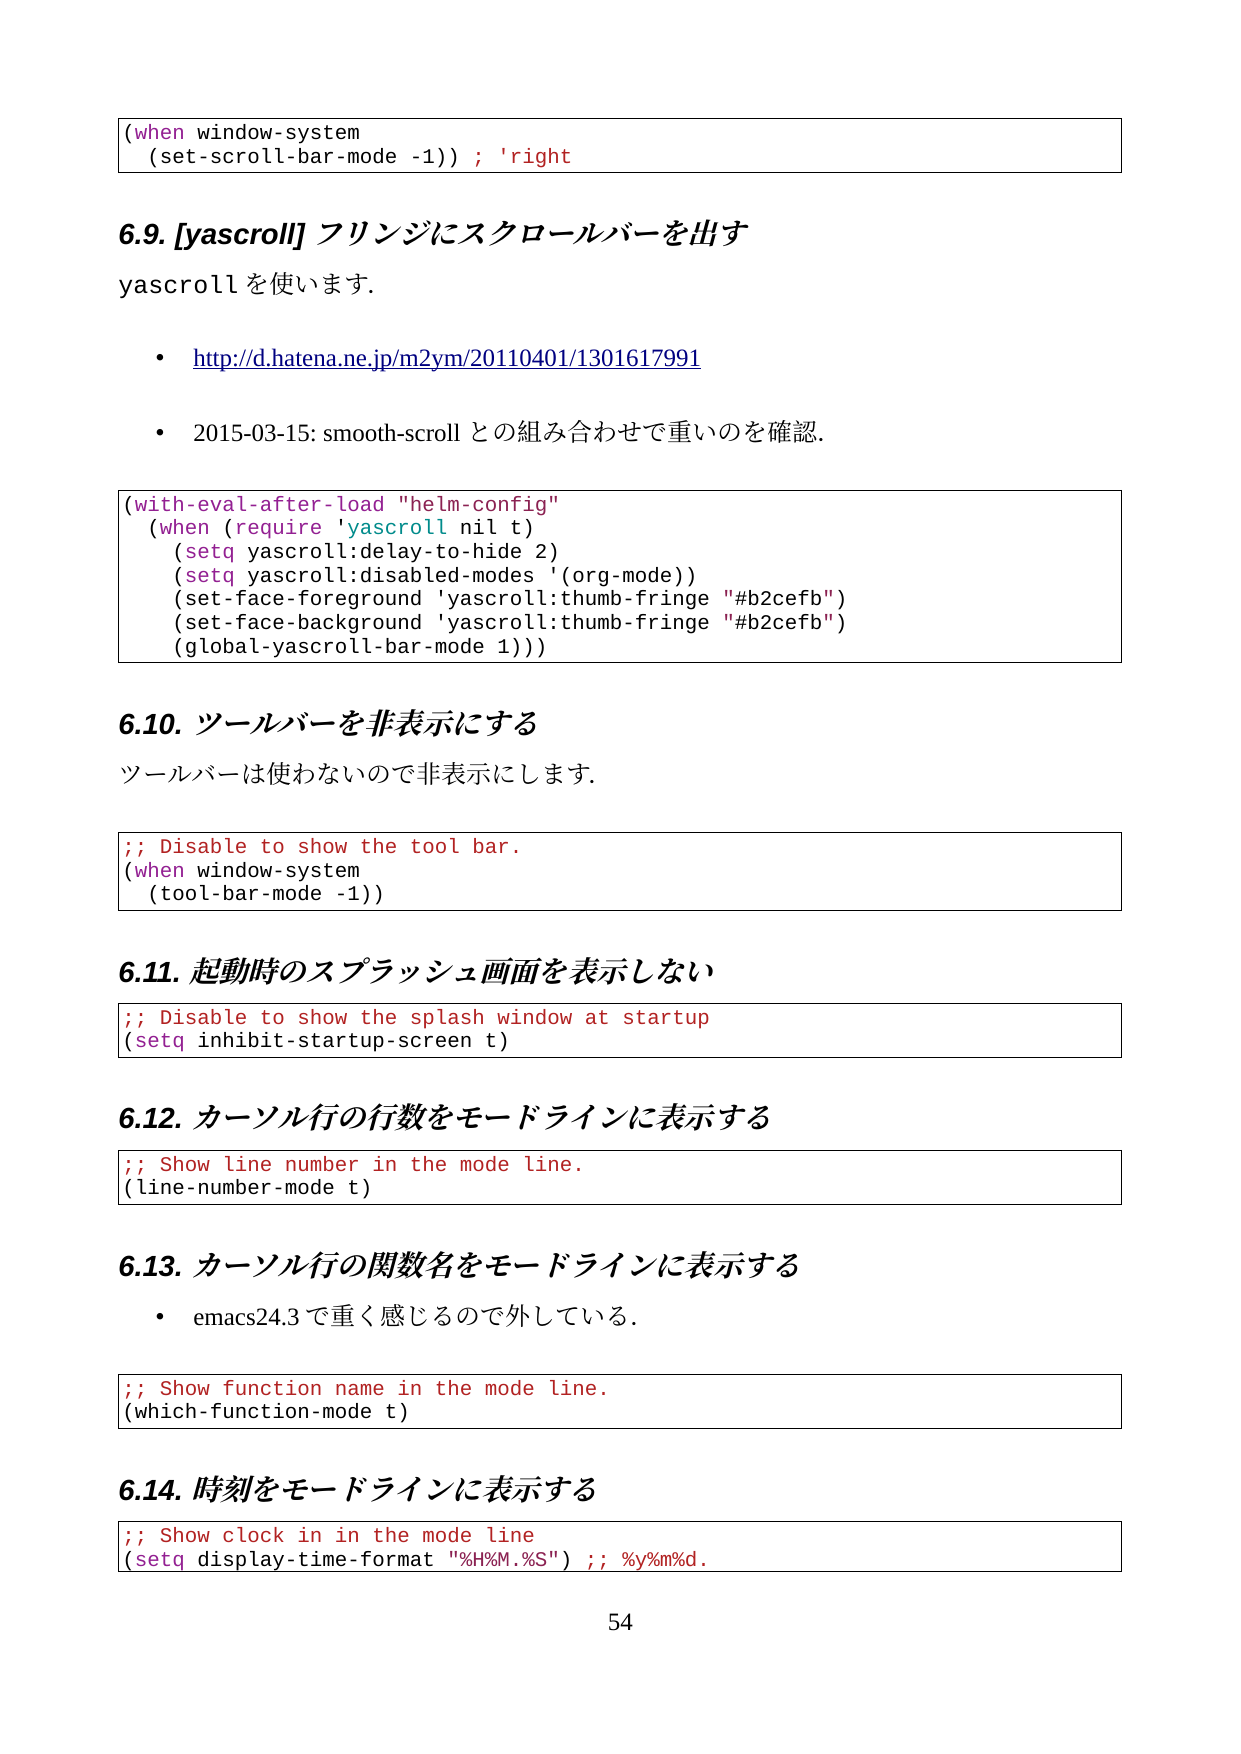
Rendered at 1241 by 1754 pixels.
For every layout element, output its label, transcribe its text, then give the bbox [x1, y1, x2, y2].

list 2015-03-15: smooth-scroll との組み合わせで重いのを確認． [156, 413, 1122, 477]
text (when window-system [119, 856, 1121, 879]
text ツールバーは使わないので非表示にします． [118, 755, 1122, 820]
subtitle カーソル行の関数名をモードラインに表示する [118, 1242, 1122, 1284]
text (with-eval-after-load "helm-config" [119, 491, 1121, 513]
subtitle 起動時のスプラッシュ画面を表示しない [118, 948, 1122, 990]
text (which-function-mode t) [119, 1398, 1121, 1428]
text (setq yascroll:disabled-modes '(org-mode)) [119, 561, 1121, 584]
text (tool-bar-mode -1)) [119, 879, 1121, 910]
subtitle [yascroll] フリンジにスクロールバーを出す [118, 211, 1122, 253]
text (set-face-foreground 'yascroll:thumb-fringe "#b2cefb") [119, 584, 1121, 608]
subtitle ツールバーを非表示にする [118, 701, 1122, 742]
text yascroll を使います． [118, 265, 1122, 330]
subtitle 時刻をモードラインに表示する [118, 1467, 1122, 1508]
text (setq inhibit-startup-screen t) [119, 1026, 1121, 1057]
text ;; Show line number in the mode line. [119, 1151, 1121, 1173]
text (when window-system [119, 119, 1121, 142]
text (setq yascroll:delay-to-hide 2) [119, 537, 1121, 561]
subtitle カーソル行の行数をモードラインに表示する [118, 1095, 1122, 1137]
text (line-number-mode t) [119, 1173, 1121, 1204]
text (global-yascroll-bar-mode 1))) [119, 632, 1121, 662]
text ;; Disable to show the tool bar. [119, 833, 1121, 856]
list http://d.hatena.ne.jp/m2ym/20110401/1301617991 [156, 343, 1122, 400]
list emacs24.3 で重く感じるので外している． [156, 1297, 1122, 1361]
text ;; Show function name in the mode line. [119, 1375, 1121, 1398]
text (when (require 'yascroll nil t) [119, 513, 1121, 537]
text (set-face-background 'yascroll:thumb-fringe "#b2cefb") [119, 608, 1121, 632]
text (set-scroll-bar-mode -1)) ; 'right [119, 142, 1121, 172]
text ;; Disable to show the splash window at startup [119, 1004, 1121, 1026]
text (setq display-time-format "%H%M.%S") ;; %y%m%d. [119, 1544, 1121, 1571]
text ;; Show clock in in the mode line [119, 1522, 1121, 1544]
